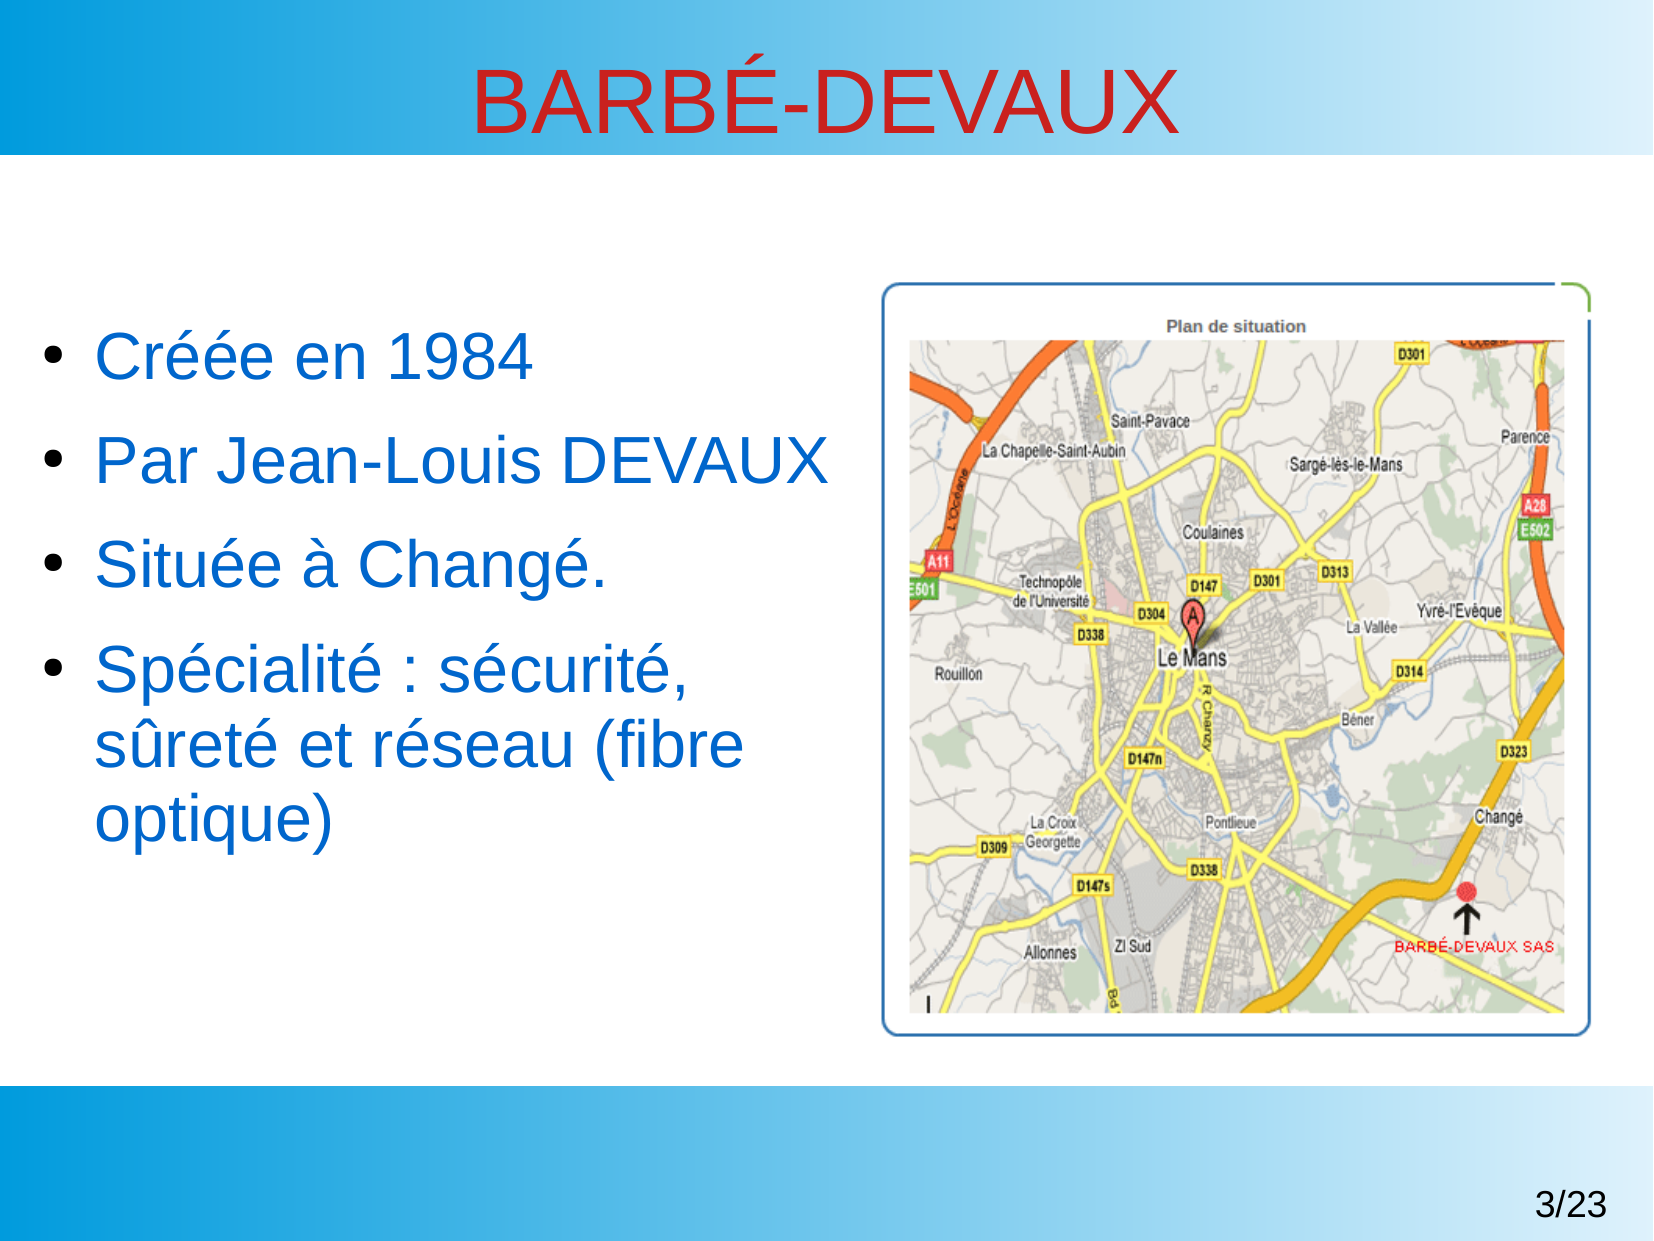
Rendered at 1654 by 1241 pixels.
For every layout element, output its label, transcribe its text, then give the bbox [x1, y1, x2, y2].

text_box <numéro>/23 [1520, 1175, 1654, 1241]
picture [874, 281, 1595, 1040]
title BARBÉ-DEVAUX [82, 49, 1571, 155]
list Créée en 1984 Par Jean-Louis DEVAUX Située à Changé. Spécialité : sécurité, sûreté et réseau (fibre optique) [23, 318, 851, 827]
